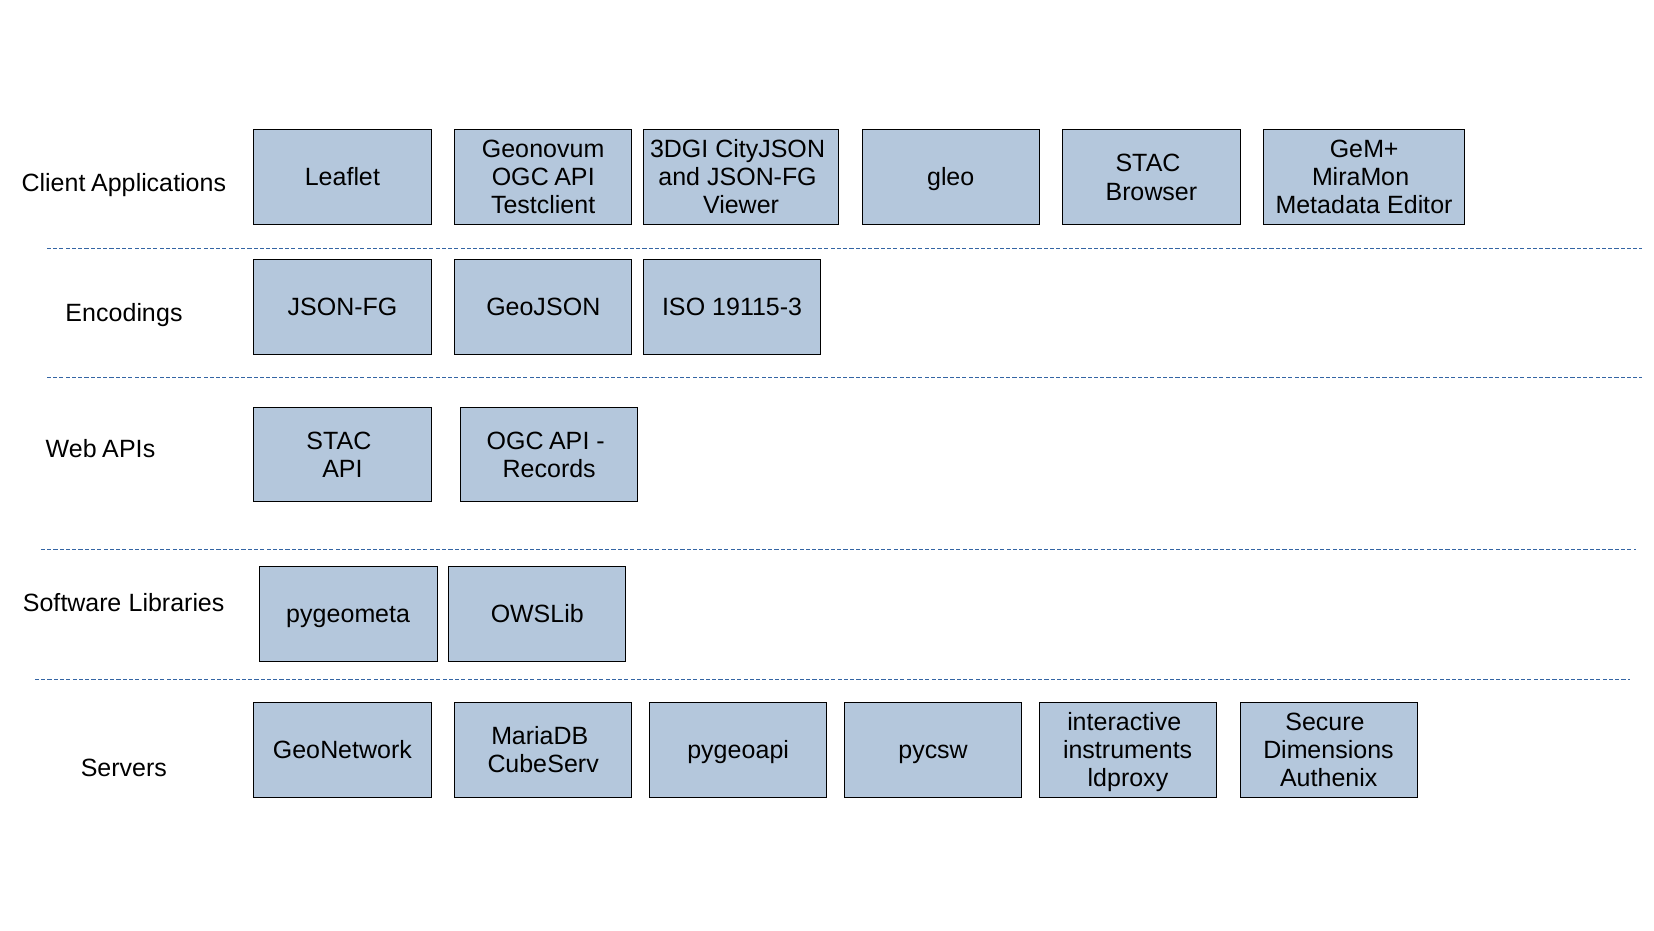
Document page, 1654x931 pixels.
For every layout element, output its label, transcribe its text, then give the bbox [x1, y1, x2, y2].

text_box GeoNetwork [253, 702, 432, 798]
text_box gleo [862, 129, 1040, 225]
text_box Encodings [47, 271, 201, 355]
text_box Secure Dimensions Authenix [1240, 702, 1418, 798]
text_box GeoJSON [454, 259, 632, 355]
text_box Leaflet [253, 129, 432, 225]
text_box OGC API - Records [460, 407, 638, 502]
text_box pygeoapi [649, 702, 827, 798]
text_box Web APIs [23, 407, 178, 491]
text_box pygeometa [259, 566, 438, 662]
text_box Geonovum OGC API Testclient [454, 129, 632, 225]
text_box pycsw [844, 702, 1022, 798]
text_box OWSLib [448, 566, 626, 662]
text_box 3DGI CityJSON and JSON-FG Viewer [643, 129, 839, 225]
text_box MariaDB CubeServ [454, 702, 632, 798]
text_box GeM+ MiraMon Metadata Editor [1263, 129, 1465, 225]
text_box STAC API [253, 407, 432, 502]
text_box JSON-FG [253, 259, 432, 355]
text_box Software Libraries [47, 561, 201, 644]
text_box Servers [47, 726, 201, 810]
text_box ISO 19115-3 [643, 259, 821, 355]
text_box interactive instruments ldproxy [1039, 702, 1217, 798]
text_box Client Applications [47, 141, 201, 225]
text_box STAC Browser [1062, 129, 1241, 225]
